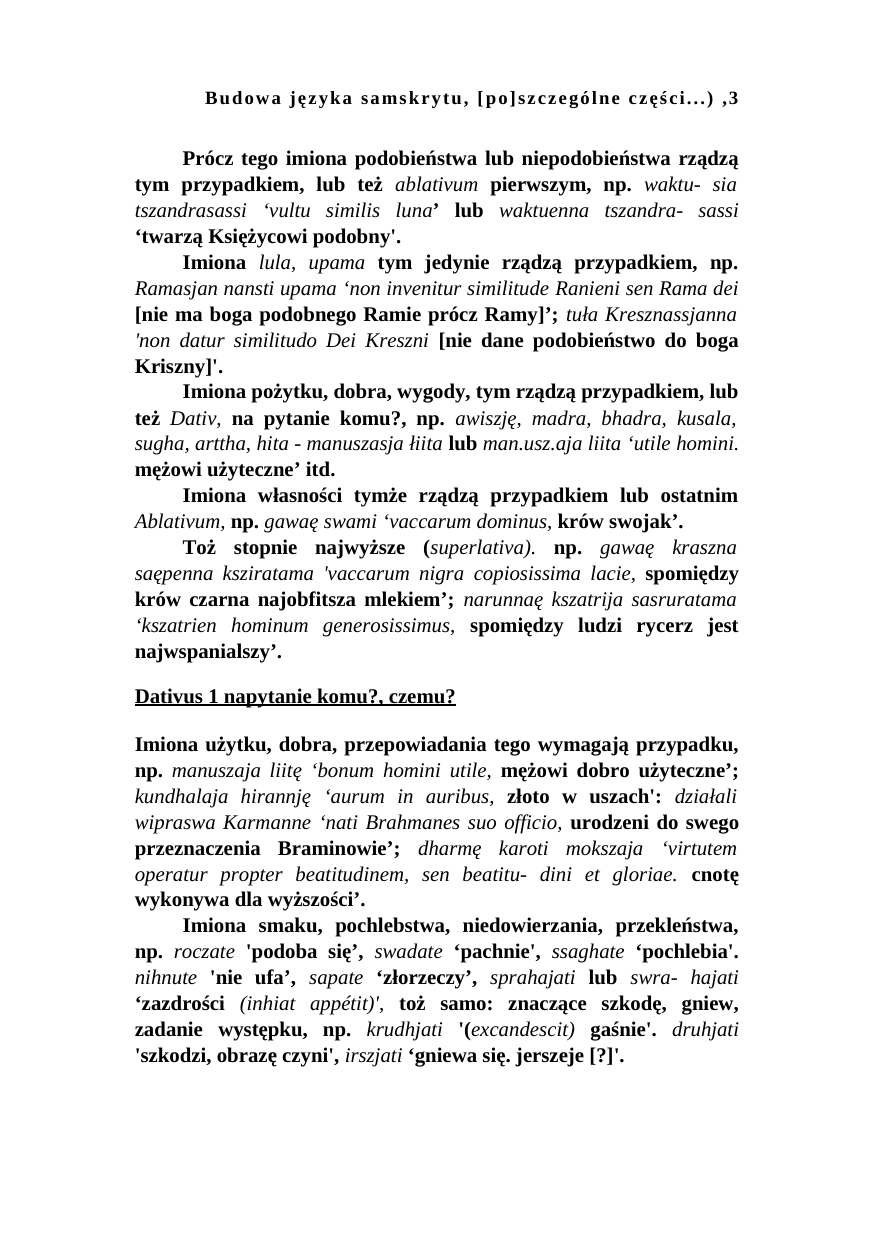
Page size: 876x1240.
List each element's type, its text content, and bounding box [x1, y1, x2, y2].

text Imiona własności tymże rządzą przypadkiem lub ostatnim Ablativum, np. gawaę swami ‘vaccarum dominus, krów swojak’. [134, 482, 739, 534]
text Imiona użytku, dobra, przepowiadania tego wymagają przypadku, np. manuszaja liitę ‘bonum homini utile, mężowi dobro użyteczne’; kundhalaja hirannję ‘aurum in auribus, złoto w uszach': działali wipraswa Karmanne ‘nati Brahmanes suo officio, urodzeni do swego przeznaczenia Braminowie’; dharmę karoti mokszaja ‘virtutem operatur propter beatitudinem, sen beatitu- dini et gloriae. cnotę wykonywa dla wyższości’. [134, 731, 739, 912]
text Imiona smaku, pochlebstwa, niedowierzania, przekleństwa, np. roczate 'podoba się’, swadate ‘pachnie', ssaghate ‘pochlebia'. nihnute 'nie ufa’, sapate ‘złorzeczy’, sprahajati lub swra- hajati ‘zazdrości (inhiat appétit)', toż samo: znaczące szkodę, gniew, zadanie występku, np. krudhjati '(excandescit) gaśnie'. druhjati 'szkodzi, obrazę czyni', irszjati ‘gniewa się. jerszeje [?]'. [134, 912, 739, 1068]
text Imiona lula, upama tym jedynie rządzą przypadkiem, np. Ramasjan nansti upama ‘non invenitur similitude Ranieni sen Rama dei [nie ma boga podobnego Ramie prócz Ramy]’; tuła Kresznassjanna 'non datur similitudo Dei Kreszni [nie dane podobieństwo do boga Kriszny]'. [134, 248, 739, 378]
text Toż stopnie najwyższe (superlativa). np. gawaę kraszna saępenna ksziratama 'vaccarum nigra copiosissima lacie, spomiędzy krów czarna najobfitsza mlekiem’; narunnaę kszatrija sasruratama ‘kszatrien hominum generosissimus, spomiędzy ludzi rycerz jest najwspanialszy’. [134, 534, 739, 663]
text Imiona pożytku, dobra, wygody, tym rządzą przypadkiem, lub też Dativ, na pytanie komu?, np. awiszję, madra, bhadra, kusala, sugha, arttha, hita - manuszasja łiita lub man.usz.aja liita ‘utile homini. mężowi użyteczne’ itd. [134, 378, 739, 482]
text Prócz tego imiona podobieństwa lub niepodobieństwa rządzą tym przypadkiem, lub też ablativum pierwszym, np. waktu- sia tszandrasassi ‘vultu similis luna’ lub waktuenna tszandra- sassi ‘twarzą Księżycowi podobny'. [134, 145, 739, 248]
text Budowa języka samskrytu, [po]szczególne części...) ,3 [134, 89, 739, 108]
text Dativus 1 napytanie komu?, czemu? [134, 686, 739, 707]
